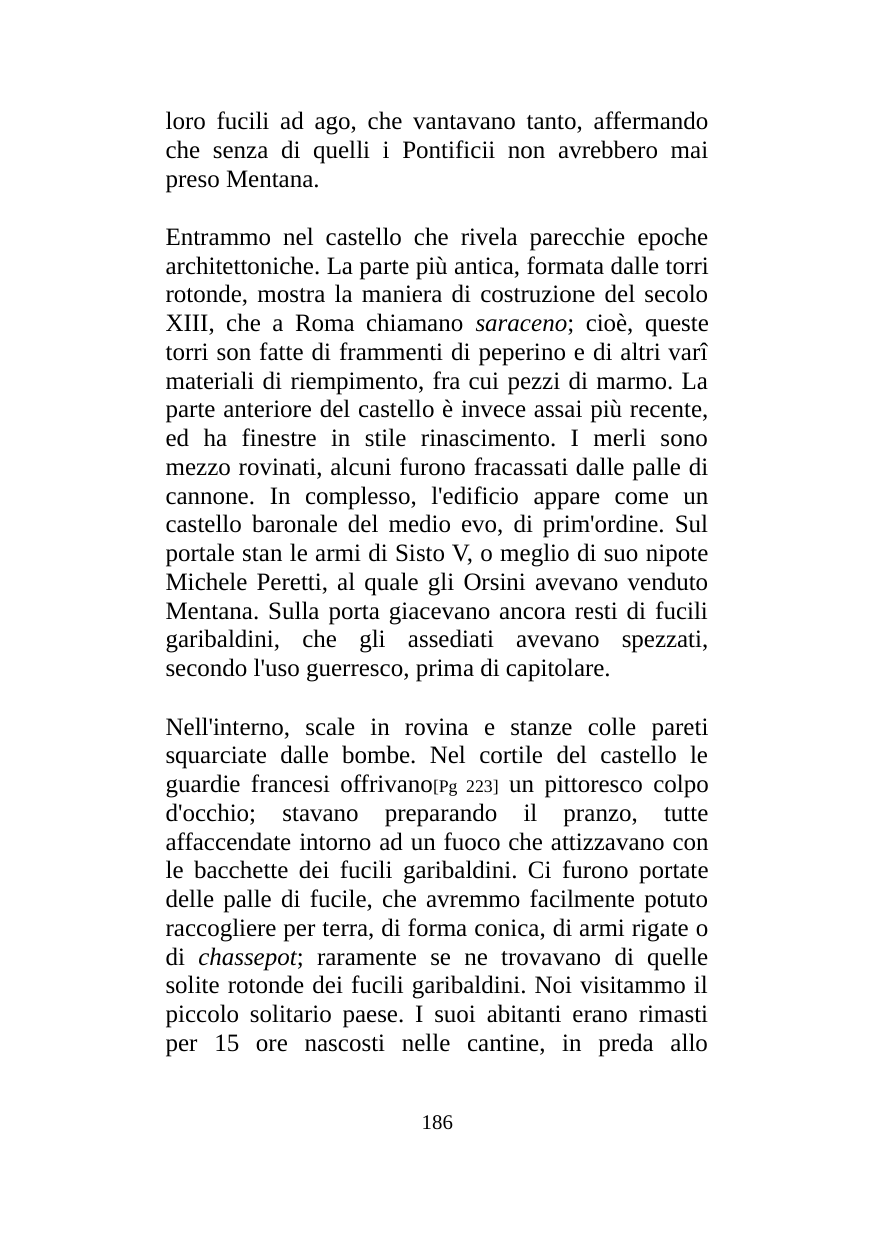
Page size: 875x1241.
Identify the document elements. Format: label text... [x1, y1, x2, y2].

text Nell'interno, scale in rovina e stanze colle pareti squarciate dalle bombe. Nel cortile del castello le guardie francesi offrivano[Pg 223] un pittoresco colpo d'occhio; stavano preparando il pranzo, tutte affaccendate intorno ad un fuoco che attizzavano con le bacchette dei fucili garibaldini. Ci furono portate delle palle di fucile, che avremmo facilmente potuto raccogliere per terra, di forma conica, di armi rigate o di chassepot; raramente se ne trovavano di quelle solite rotonde dei fucili garibaldini. Noi visitammo il piccolo solitario paese. I suoi abitanti erano rimasti per 15 ore nascosti nelle cantine, in preda allo [165, 712, 709, 1057]
text Entrammo nel castello che rivela parecchie epoche architettoniche. La parte più antica, formata dalle torri rotonde, mostra la maniera di costruzione del secolo XIII, che a Roma chiamano saraceno; cioè, queste torri son fatte di frammenti di peperino e di altri varî materiali di riempimento, fra cui pezzi di marmo. La parte anteriore del castello è invece assai più recente, ed ha finestre in stile rinascimento. I merli sono mezzo rovinati, alcuni furono fracassati dalle palle di cannone. In complesso, l'edificio appare come un castello baronale del medio evo, di prim'ordine. Sul portale stan le armi di Sisto V, o meglio di suo nipote Michele Peretti, al quale gli Orsini avevano venduto Mentana. Sulla porta giacevano ancora resti di fucili garibaldini, che gli assediati avevano spezzati, secondo l'uso guerresco, prima di capitolare. [165, 222, 709, 682]
text loro fucili ad ago, che vantavano tanto, affermando che senza di quelli i Pontificii non avrebbero mai preso Mentana. [165, 106, 709, 192]
